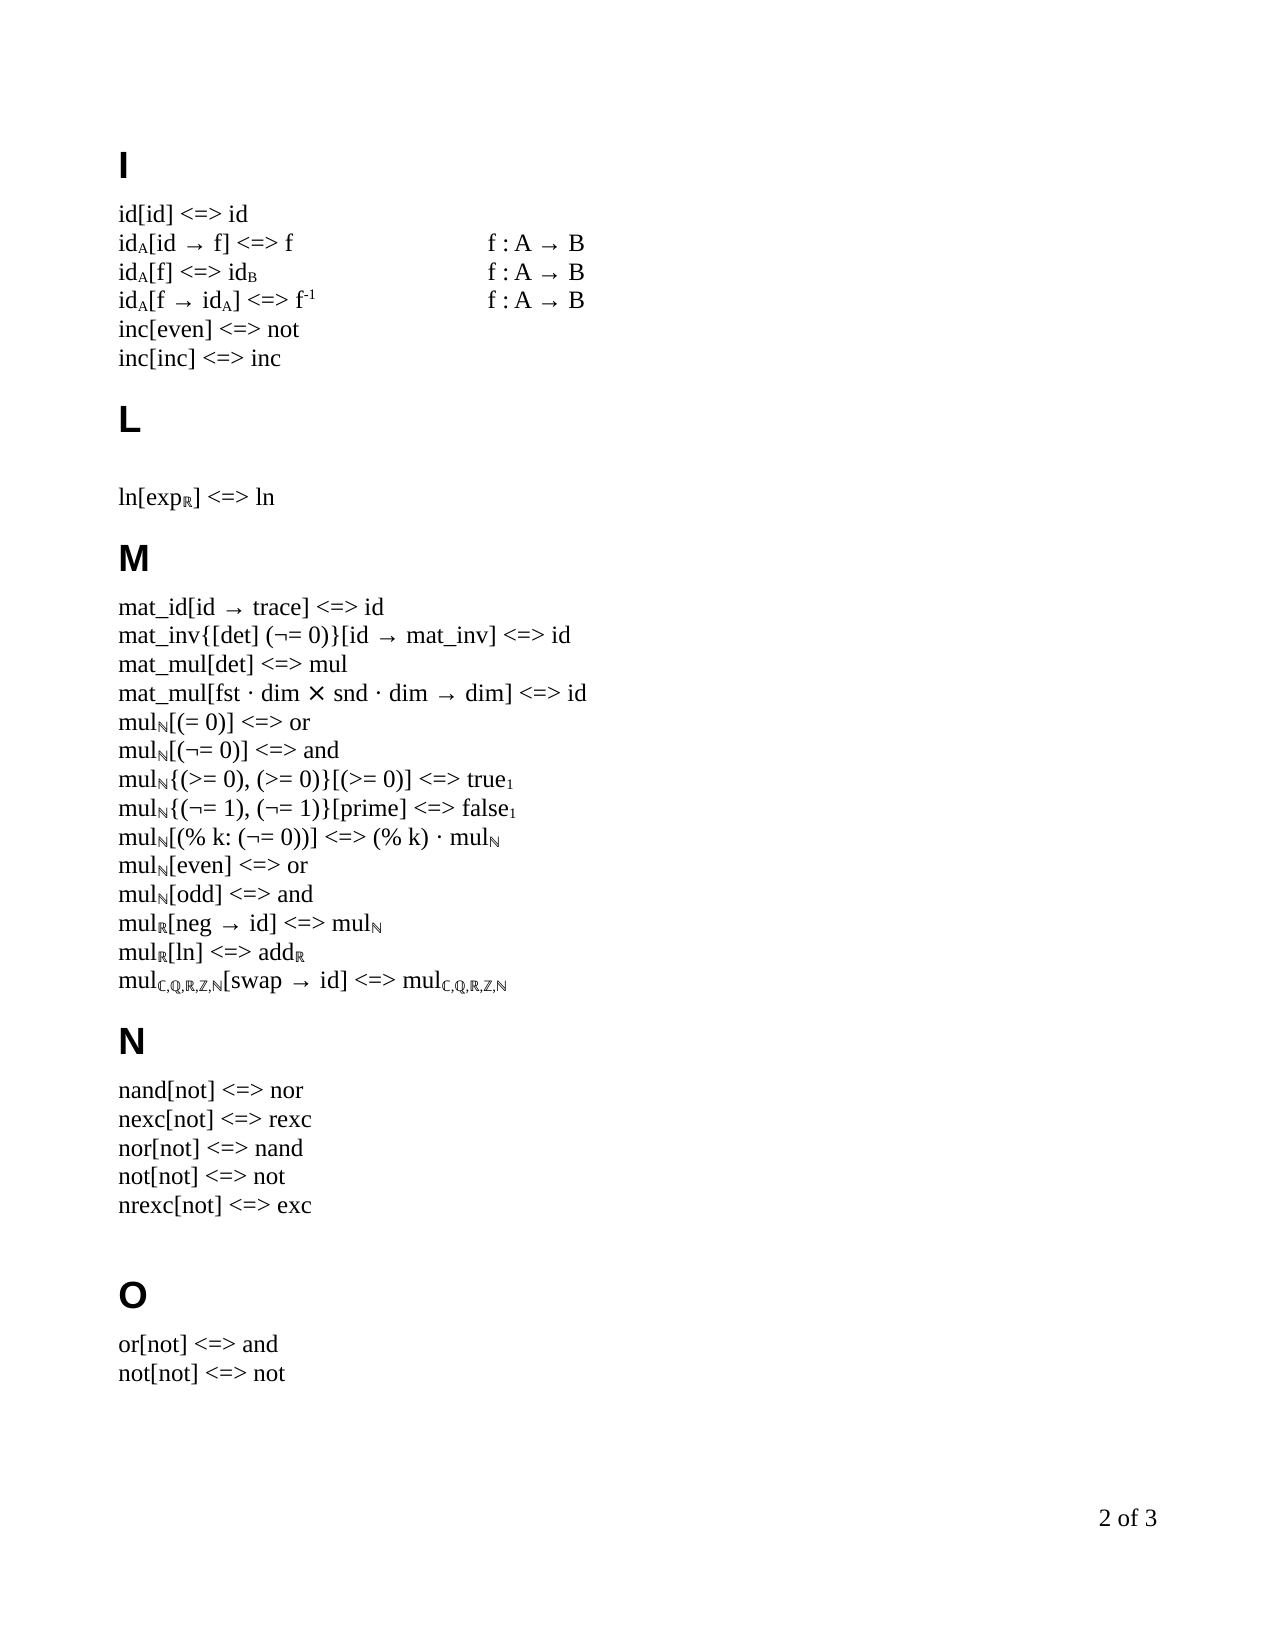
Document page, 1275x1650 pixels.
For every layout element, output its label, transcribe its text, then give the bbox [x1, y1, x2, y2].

text idA[f → idA] <=> f-1 f : A → B [118, 286, 1157, 314]
text nexc[not] <=> rexc [118, 1104, 1157, 1133]
subtitle M [118, 535, 1157, 579]
text inc[inc] <=> inc [118, 343, 1157, 372]
text mulℕ{(¬= 1), (¬= 1)}[prime] <=> false1 [118, 793, 1157, 822]
text mulℕ[even] <=> or [118, 850, 1157, 879]
subtitle N [118, 1019, 1157, 1063]
text mat_mul[fst · dim ⨯ snd · dim → dim] <=> id [118, 678, 1157, 707]
text mulℂ,ℚ,ℝ,ℤ,ℕ[swap → id] <=> mulℂ,ℚ,ℝ,ℤ,ℕ [118, 965, 1157, 994]
text or[not] <=> and [118, 1329, 1157, 1358]
text mulℝ[ln] <=> addℝ [118, 937, 1157, 965]
text mulℝ[neg → id] <=> mulℕ [118, 908, 1157, 937]
text id[id] <=> id [118, 199, 1157, 228]
text mat_mul[det] <=> mul [118, 649, 1157, 678]
text mat_inv{[det] (¬= 0)}[id → mat_inv] <=> id [118, 620, 1157, 649]
text mulℕ[(% k: (¬= 0))] <=> (% k) · mulℕ [118, 822, 1157, 850]
subtitle I [118, 143, 1157, 187]
text nor[not] <=> nand [118, 1133, 1157, 1161]
text mulℕ{(>= 0), (>= 0)}[(>= 0)] <=> true1 [118, 764, 1157, 793]
text mat_id[id → trace] <=> id [118, 592, 1157, 620]
text nrexc[not] <=> exc [118, 1190, 1157, 1219]
subtitle O [118, 1273, 1157, 1316]
text inc[even] <=> not [118, 314, 1157, 343]
text not[not] <=> not [118, 1161, 1157, 1190]
text nand[not] <=> nor [118, 1075, 1157, 1104]
text ln[expℝ] <=> ln [118, 482, 1157, 510]
text mulℕ[odd] <=> and [118, 879, 1157, 908]
subtitle L [118, 397, 1157, 440]
text idA[id → f] <=> f f : A → B [118, 228, 1157, 257]
text not[not] <=> not [118, 1358, 1157, 1386]
text idA[f] <=> idB f : A → B [118, 257, 1157, 286]
text mulℕ[(¬= 0)] <=> and [118, 735, 1157, 764]
text mulℕ[(= 0)] <=> or [118, 707, 1157, 735]
